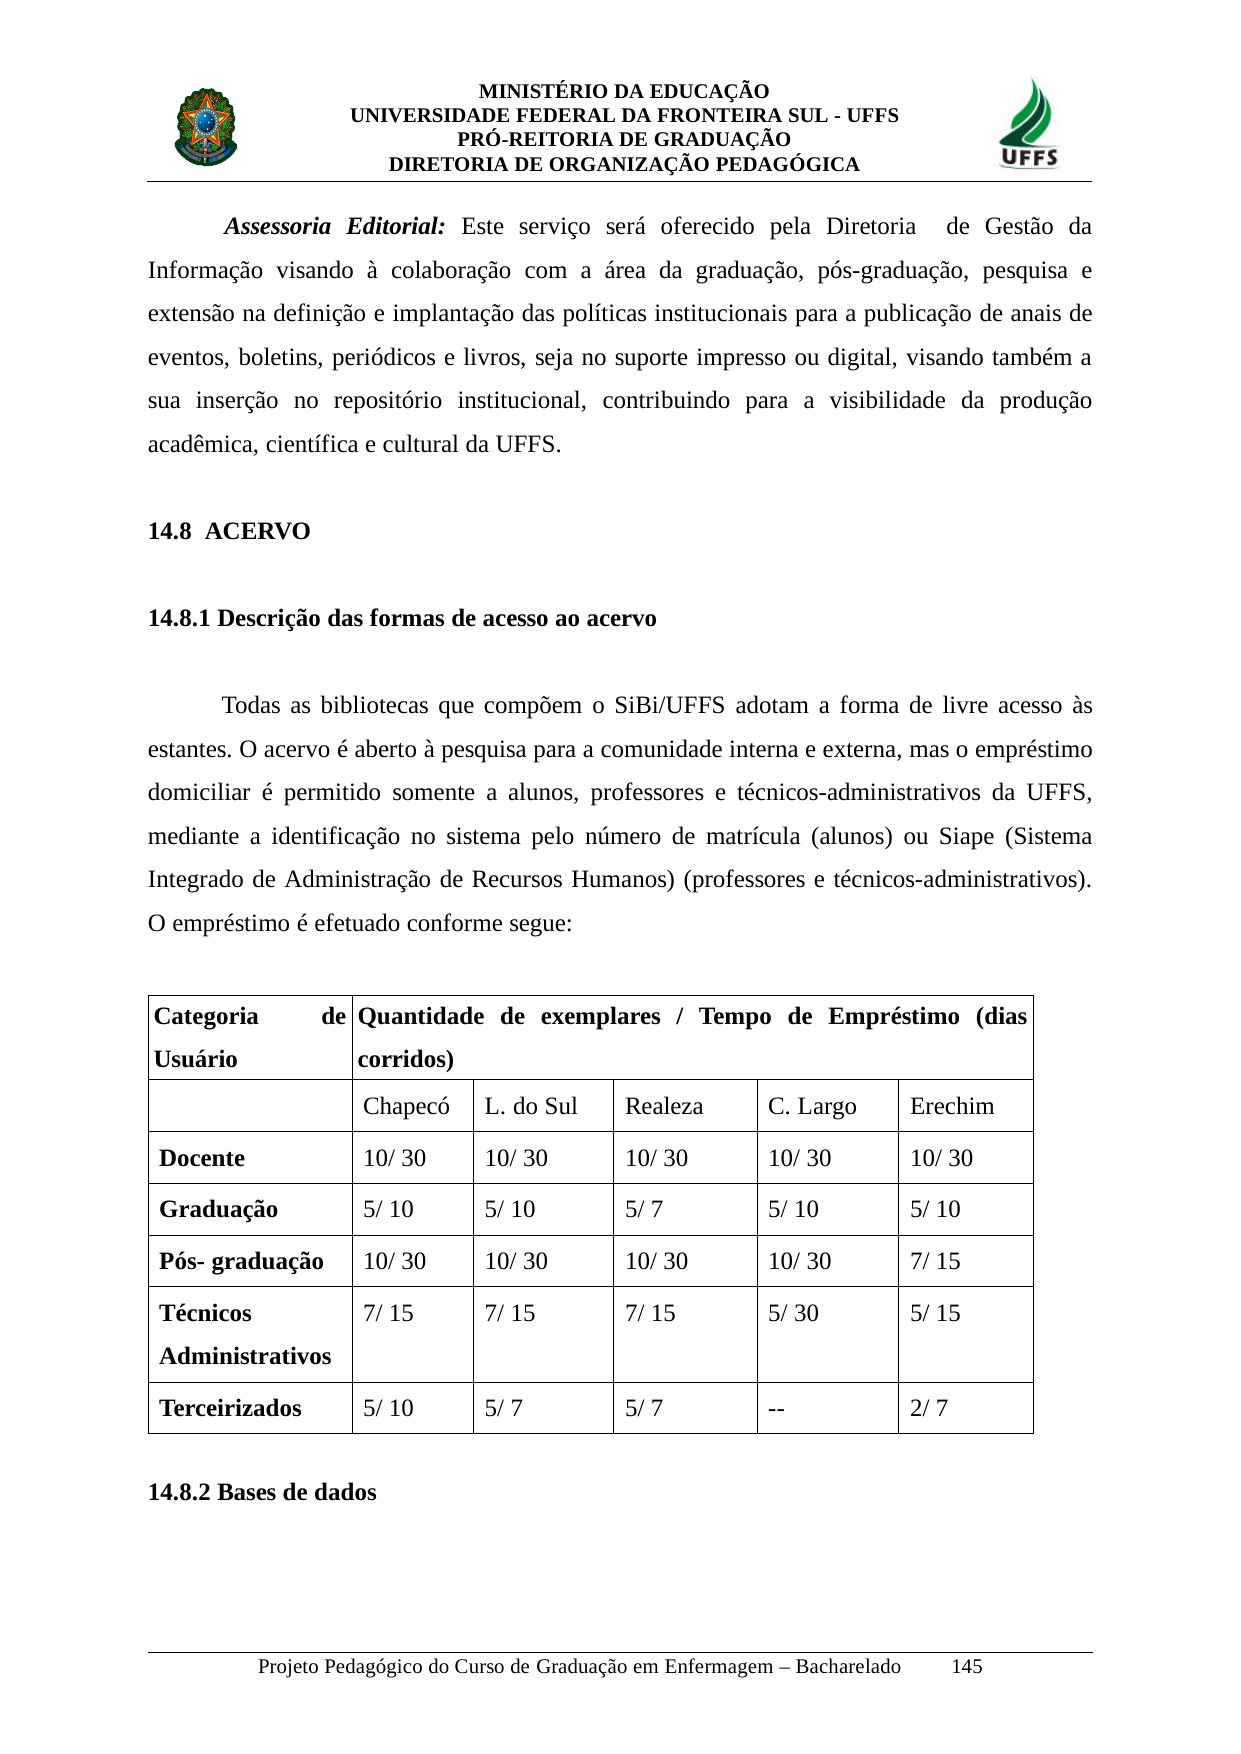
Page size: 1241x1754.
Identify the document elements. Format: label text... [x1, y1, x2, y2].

table_cell 10/ 30 [758, 1132, 898, 1183]
table_cell 5/ 10 [899, 1184, 1033, 1234]
table_cell 10/ 30 [353, 1236, 473, 1286]
text 14.8 ACERVO [148, 516, 1093, 545]
table_cell Terceirizados [149, 1383, 352, 1433]
table_cell 2/ 7 [899, 1383, 1033, 1433]
table_cell 5/ 10 [758, 1184, 898, 1234]
text 14.8.2 Bases de dados [148, 1477, 1093, 1506]
table_header Categoria de Usuário [149, 996, 352, 1079]
table_cell 10/ 30 [614, 1132, 757, 1183]
text Assessoria Editorial: Este serviço será oferecido pela Diretoria de Gestão da Informação visando à colaboração com a área da graduação, pós-graduação, pesquisa e extensão na definição e implantação das políticas institucionais para a publicação de anais de eventos, boletins, periódicos e livros, seja no suporte impresso ou digital, visando também a sua inserção no repositório institucional, contribuindo para a visibilidade da produção acadêmica, científica e cultural da UFFS. [148, 211, 1093, 458]
table_cell 10/ 30 [474, 1132, 613, 1183]
table_cell C. Largo [758, 1080, 898, 1131]
table_cell L. do Sul [474, 1080, 613, 1131]
table_cell 5/ 7 [474, 1383, 613, 1433]
table_cell 7/ 15 [474, 1287, 613, 1382]
table_cell 10/ 30 [614, 1236, 757, 1286]
table_cell 5/ 10 [353, 1184, 473, 1234]
table_cell [149, 1080, 352, 1131]
table_cell Pós- graduação [149, 1236, 352, 1286]
table_cell Docente [149, 1132, 352, 1183]
table_cell Erechim [899, 1080, 1033, 1131]
table_cell 5/ 10 [353, 1383, 473, 1433]
table_cell -- [758, 1383, 898, 1433]
table_cell 5/ 7 [614, 1383, 757, 1433]
table_cell 7/ 15 [899, 1236, 1033, 1286]
table_cell 5/ 15 [899, 1287, 1033, 1382]
table_cell Chapecó [353, 1080, 473, 1131]
picture [984, 75, 1075, 173]
table_cell 7/ 15 [353, 1287, 473, 1382]
table_cell 7/ 15 [614, 1287, 757, 1382]
table_cell 10/ 30 [899, 1132, 1033, 1183]
table_cell 5/ 7 [614, 1184, 757, 1234]
picture [173, 87, 238, 168]
table_cell 10/ 30 [474, 1236, 613, 1286]
text Todas as bibliotecas que compõem o SiBi/UFFS adotam a forma de livre acesso às estantes. O acervo é aberto à pesquisa para a comunidade interna e externa, mas o empréstimo domiciliar é permitido somente a alunos, professores e técnicos-administrativos da UFFS, mediante a identificação no sistema pelo número de matrícula (alunos) ou Siape (Sistema Integrado de Administração de Recursos Humanos) (professores e técnicos-administrativos). O empréstimo é efetuado conforme segue: [148, 690, 1093, 937]
table_cell Realeza [614, 1080, 757, 1131]
table_header Quantidade de exemplares / Tempo de Empréstimo (dias corridos) [353, 996, 1033, 1079]
table_cell 5/ 10 [474, 1184, 613, 1234]
table_cell Técnicos Administrativos [149, 1287, 352, 1382]
table_cell 10/ 30 [353, 1132, 473, 1183]
table_cell Graduação [149, 1184, 352, 1234]
text 14.8.1 Descrição das formas de acesso ao acervo [148, 603, 1093, 632]
table_cell 10/ 30 [758, 1236, 898, 1286]
table_cell 5/ 30 [758, 1287, 898, 1382]
